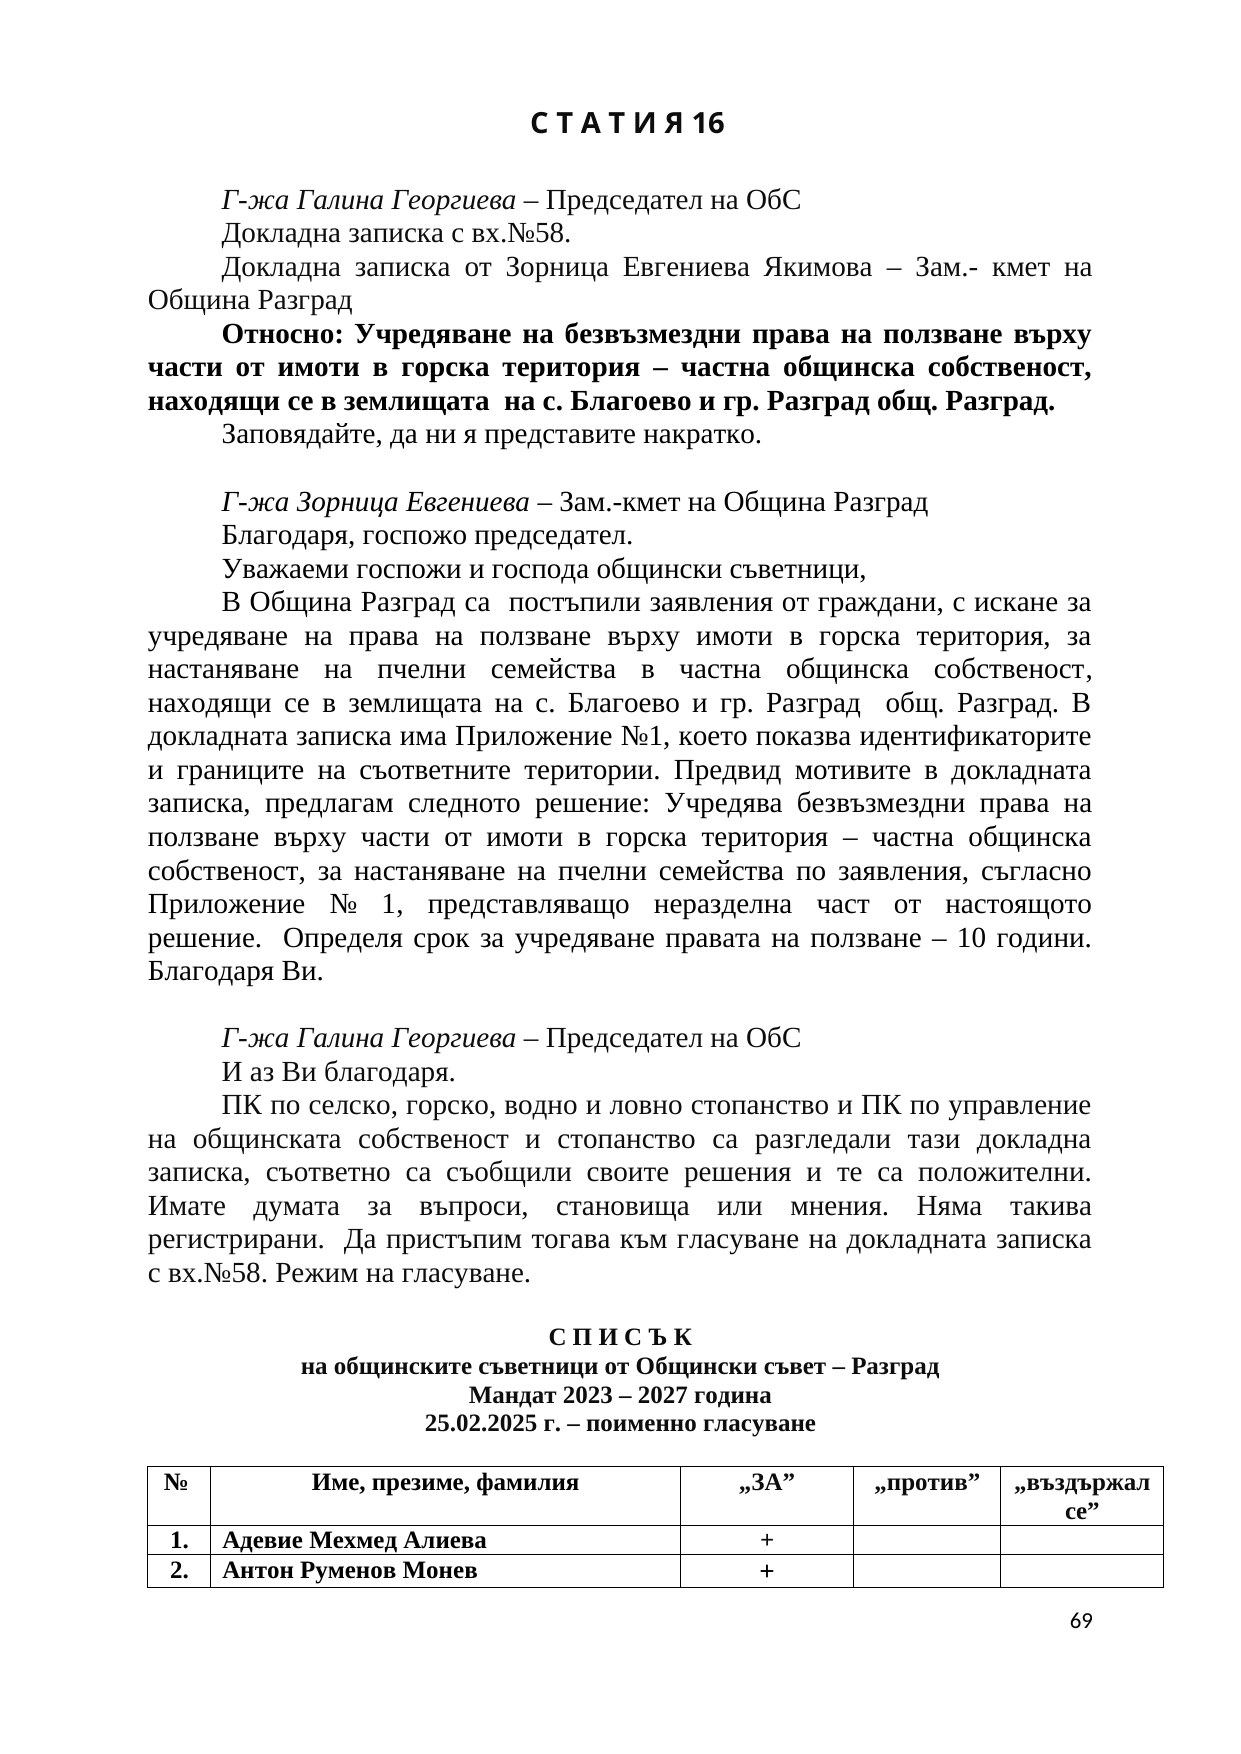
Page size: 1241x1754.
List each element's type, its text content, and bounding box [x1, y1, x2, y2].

subtitle Мандат 2023 – 2027 година [148, 1380, 1093, 1408]
text И аз Ви благодаря. [148, 1054, 1093, 1087]
text Г-жа Галина Георгиева – Председател на ОбС [148, 182, 1093, 215]
table_cell Адевие Мехмед Алиева [211, 1526, 680, 1554]
text Относно: Учредяване на безвъзмездни права на ползване върху части от имоти в горска територия – частна общинска собственост, находящи се в землищата на с. Благоево и гр. Разград общ. Разград. [148, 316, 1093, 417]
text Заповядайте, да ни я представите накратко. [148, 417, 1093, 450]
text ПК по селско, горско, водно и ловно стопанство и ПК по управление на общинската собственост и стопанство са разгледали тази докладна записка, съответно са съобщили своите решения и те са положителни. Имате думата за въпроси, становища или мнения. Няма такива регистрирани. Да пристъпим тогава към гласуване на докладната записка с вх.№58. Режим на гласуване. [148, 1087, 1093, 1289]
text Докладна записка с вх.№58. [148, 215, 1093, 249]
table_header Име, презиме, фамилия [211, 1467, 680, 1524]
table_cell + [681, 1526, 853, 1554]
table_header „ЗА” [681, 1467, 853, 1524]
table_header „въздържал се” [1001, 1467, 1163, 1524]
text Докладна записка от Зорница Евгениева Якимова – Зам.- кмет на Община Разград [148, 249, 1093, 316]
text Уважаеми госпожи и господа общински съветници, [148, 551, 1093, 584]
table_cell [1001, 1526, 1163, 1554]
text Благодаря, госпожо председател. [148, 517, 1093, 551]
table_cell Антон Руменов Монев [211, 1555, 680, 1587]
text на общинските съветници от Общински съвет – Разград [148, 1351, 1093, 1380]
text С П И С Ъ К [148, 1322, 1093, 1351]
text С Т А Т И Я 16 [148, 102, 1093, 142]
table_cell + [681, 1555, 853, 1587]
table_cell 1. [148, 1526, 210, 1554]
text 25.02.2025 г. – поименно гласуване [148, 1408, 1093, 1437]
text Г-жа Зорница Евгениева – Зам.-кмет на Община Разград [148, 484, 1093, 517]
table_header „против” [854, 1467, 1000, 1524]
text В Община Разград са постъпили заявления от граждани, с искане за учредяване на права на ползване върху имоти в горска територия, за настаняване на пчелни семейства в частна общинска собственост, находящи се в землищата на с. Благоево и гр. Разград общ. Разград. В докладната записка има Приложение №1, което показва идентификаторите и границите на съответните територии. Предвид мотивите в докладната записка, предлагам следното решение: Учредява безвъзмездни права на ползване върху части от имоти в горска територия – частна общинска собственост, за настаняване на пчелни семейства по заявления, съгласно Приложение № 1, представляващо неразделна част от настоящото решение. Определя срок за учредяване правата на ползване – 10 години. Благодаря Ви. [148, 584, 1093, 987]
table_header № [148, 1467, 210, 1524]
text Г-жа Галина Георгиева – Председател на ОбС [148, 1020, 1093, 1054]
table_cell [854, 1555, 1000, 1587]
table_cell 2. [148, 1555, 210, 1587]
table_cell [1001, 1555, 1163, 1587]
table_cell [854, 1526, 1000, 1554]
